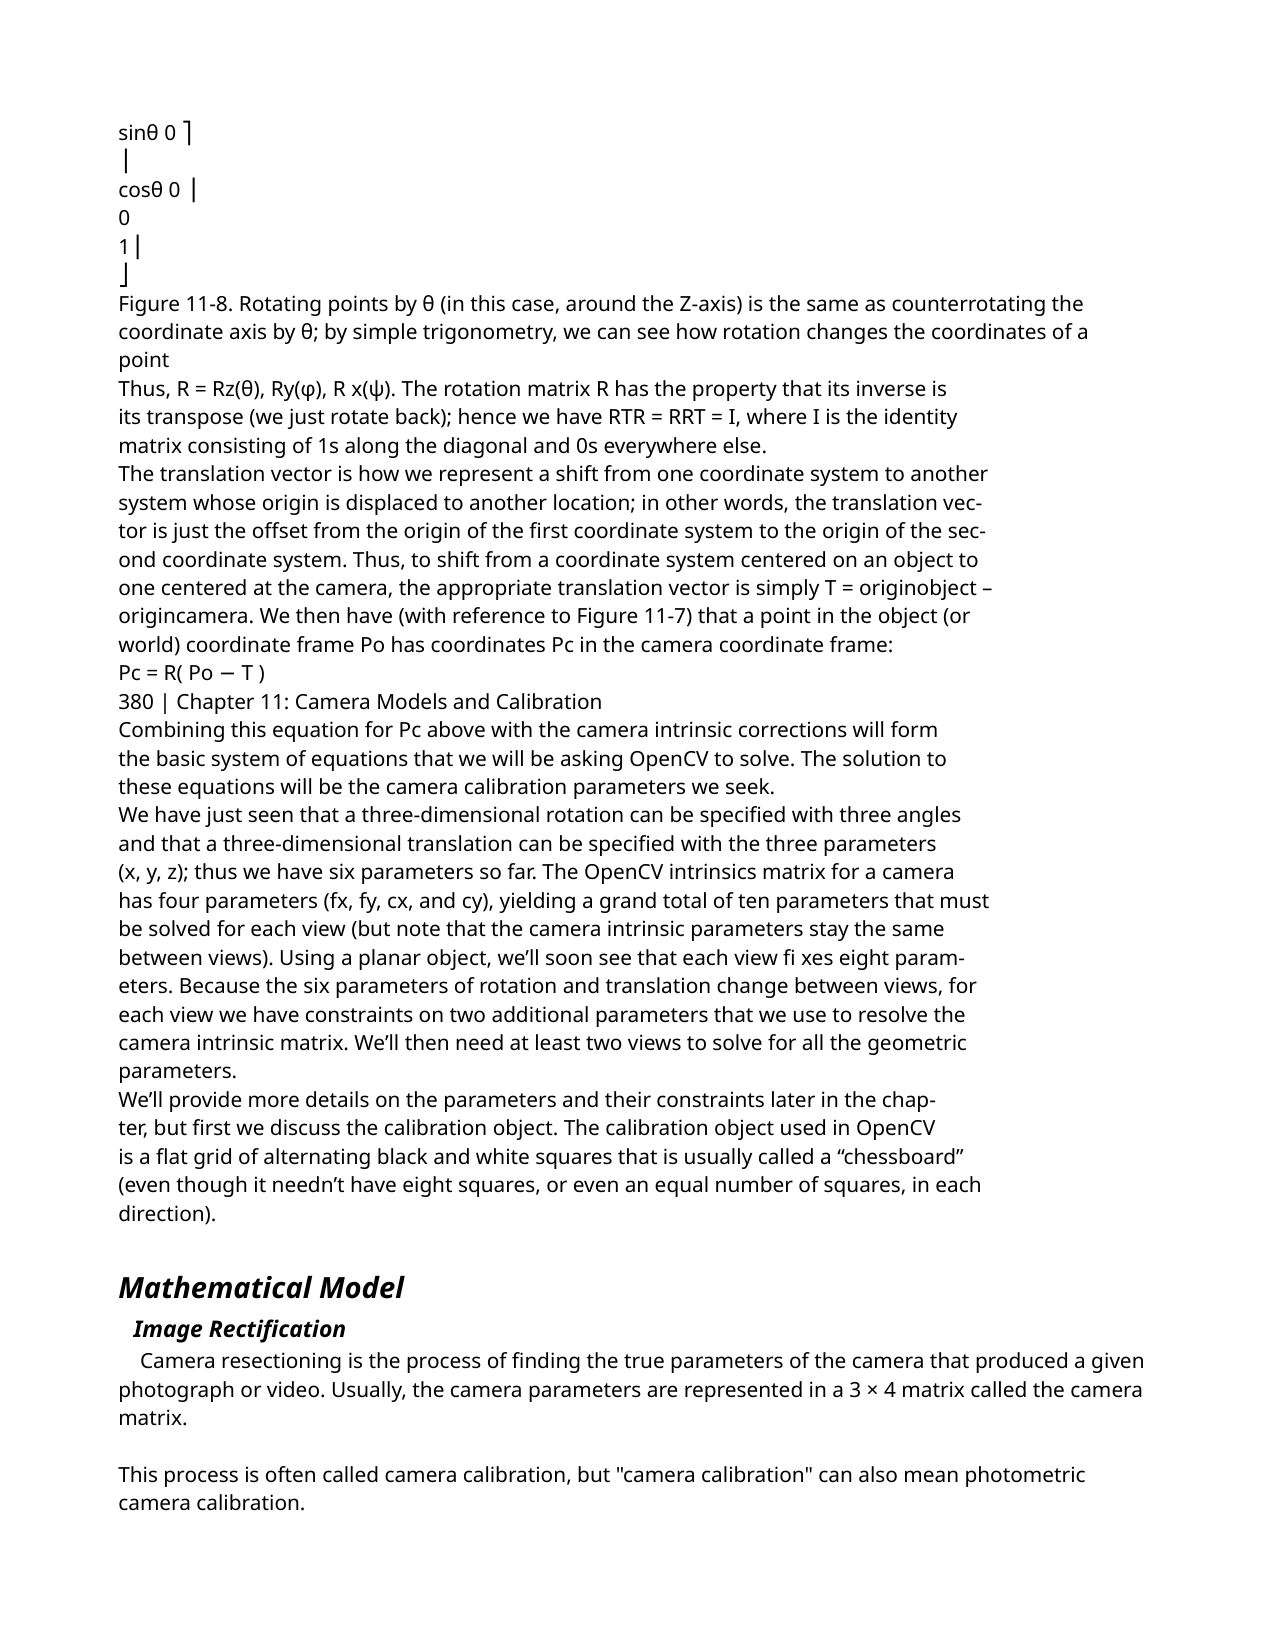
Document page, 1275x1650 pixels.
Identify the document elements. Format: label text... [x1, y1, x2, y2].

text system whose origin is displaced to another location; in other words, the translation vec- [118, 488, 1157, 516]
text be solved for each view (but note that the camera intrinsic parameters stay the same [118, 914, 1157, 943]
text Combining this equation for Pc above with the camera intrinsic corrections will form [118, 715, 1157, 744]
text and that a three-dimensional translation can be specified with the three parameters [118, 829, 1157, 857]
text Camera resectioning is the process of finding the true parameters of the camera that produced a given photograph or video. Usually, the camera parameters are represented in a 3 × 4 matrix called the camera matrix. [118, 1346, 1157, 1432]
text origincamera. We then have (with reference to Figure 11-7) that a point in the object (or [118, 602, 1157, 630]
text coordinate axis by θ; by simple trigonometry, we can see how rotation changes the coordinates of a [118, 317, 1157, 346]
text Image Rectification [118, 1307, 1157, 1346]
text eters. Because the six parameters of rotation and translation change between views, for [118, 971, 1157, 1000]
text ond coordinate system. Thus, to shift from a coordinate system centered on an object to [118, 545, 1157, 573]
text 380 | Chapter 11: Camera Models and Calibration [118, 687, 1157, 715]
text (x, y, z); thus we have six parameters so far. The OpenCV intrinsics matrix for a camera [118, 857, 1157, 886]
text world) coordinate frame Po has coordinates Pc in the camera coordinate frame: [118, 630, 1157, 658]
text tor is just the offset from the origin of the first coordinate system to the origin of the sec- [118, 516, 1157, 545]
text its transpose (we just rotate back); hence we have RTR = RRT = I, where I is the identity [118, 402, 1157, 431]
text matrix consisting of 1s along the diagonal and 0s everywhere else. [118, 431, 1157, 459]
text Pc = R( Po − T ) [118, 658, 1157, 687]
text the basic system of equations that we will be asking OpenCV to solve. The solution to [118, 744, 1157, 772]
text 1⎥ [118, 232, 1157, 260]
text Thus, R = Rz(θ), Ry(φ), R x(ψ). The rotation matrix R has the property that its inverse is [118, 374, 1157, 402]
text This process is often called camera calibration, but "camera calibration" can also mean photometric camera calibration. [118, 1460, 1157, 1517]
text (even though it needn’t have eight squares, or even an equal number of squares, in each [118, 1170, 1157, 1199]
text each view we have constraints on two additional parameters that we use to resolve the [118, 1000, 1157, 1028]
text one centered at the camera, the appropriate translation vector is simply T = originobject – [118, 573, 1157, 602]
text 0 [118, 203, 1157, 232]
text parameters. [118, 1057, 1157, 1085]
text ter, but first we discuss the calibration object. The calibration object used in OpenCV [118, 1113, 1157, 1142]
text sinθ 0 ⎤ [118, 118, 1157, 147]
text We’ll provide more details on the parameters and their constraints later in the chap- [118, 1085, 1157, 1113]
text between views). Using a planar object, we’ll soon see that each view fi xes eight param- [118, 943, 1157, 971]
text ⎦ [118, 260, 1157, 289]
text point [118, 346, 1157, 374]
text We have just seen that a three-dimensional rotation can be specified with three angles [118, 801, 1157, 829]
text is a flat grid of alternating black and white squares that is usually called a “chessboard” [118, 1142, 1157, 1170]
text cosθ 0 ⎥ [118, 175, 1157, 203]
text these equations will be the camera calibration parameters we seek. [118, 772, 1157, 801]
text Mathematical Model [118, 1267, 1157, 1307]
text ⎥ [118, 147, 1157, 175]
text direction). [118, 1199, 1157, 1227]
text has four parameters (fx, fy, cx, and cy), yielding a grand total of ten parameters that must [118, 886, 1157, 914]
text The translation vector is how we represent a shift from one coordinate system to another [118, 459, 1157, 488]
text Figure 11-8. Rotating points by θ (in this case, around the Z-axis) is the same as counterrotating the [118, 289, 1157, 317]
text camera intrinsic matrix. We’ll then need at least two views to solve for all the geometric [118, 1028, 1157, 1057]
